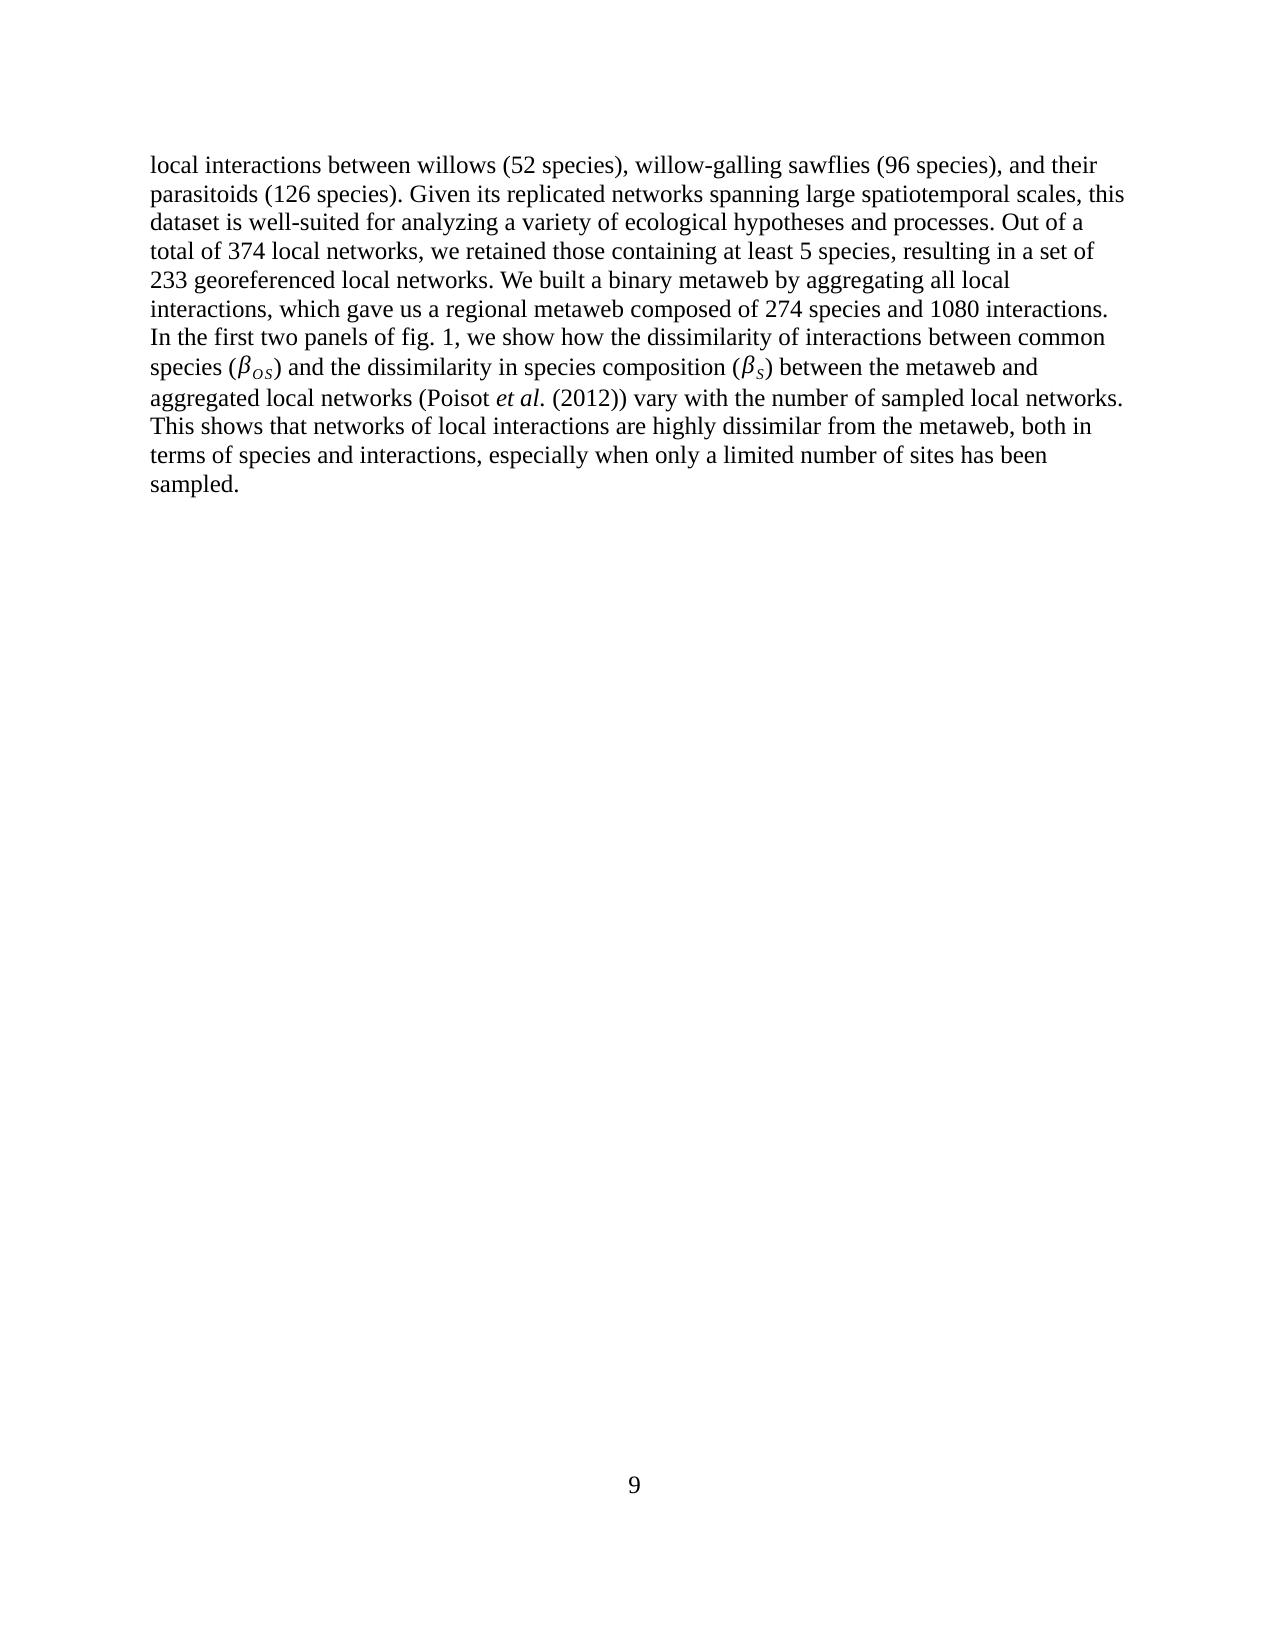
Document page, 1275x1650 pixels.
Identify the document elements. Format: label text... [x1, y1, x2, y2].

text local interactions between willows (52 species), willow-galling sawflies (96 species), and their parasitoids (126 species). Given its replicated networks spanning large spatiotemporal scales, this dataset is well-suited for analyzing a variety of ecological hypotheses and processes. Out of a total of 374 local networks, we retained those containing at least 5 species, resulting in a set of 233 georeferenced local networks. We built a binary metaweb by aggregating all local interactions, which gave us a regional metaweb composed of 274 species and 1080 interactions. In the first two panels of fig. 1, we show how the dissimilarity of interactions between common species () and the dissimilarity in species composition () between the metaweb and aggregated local networks (Poisot et al. (2012)) vary with the number of sampled local networks. This shows that networks of local interactions are highly dissimilar from the metaweb, both in terms of species and interactions, especially when only a limited number of sites has been sampled. [150, 150, 1125, 498]
